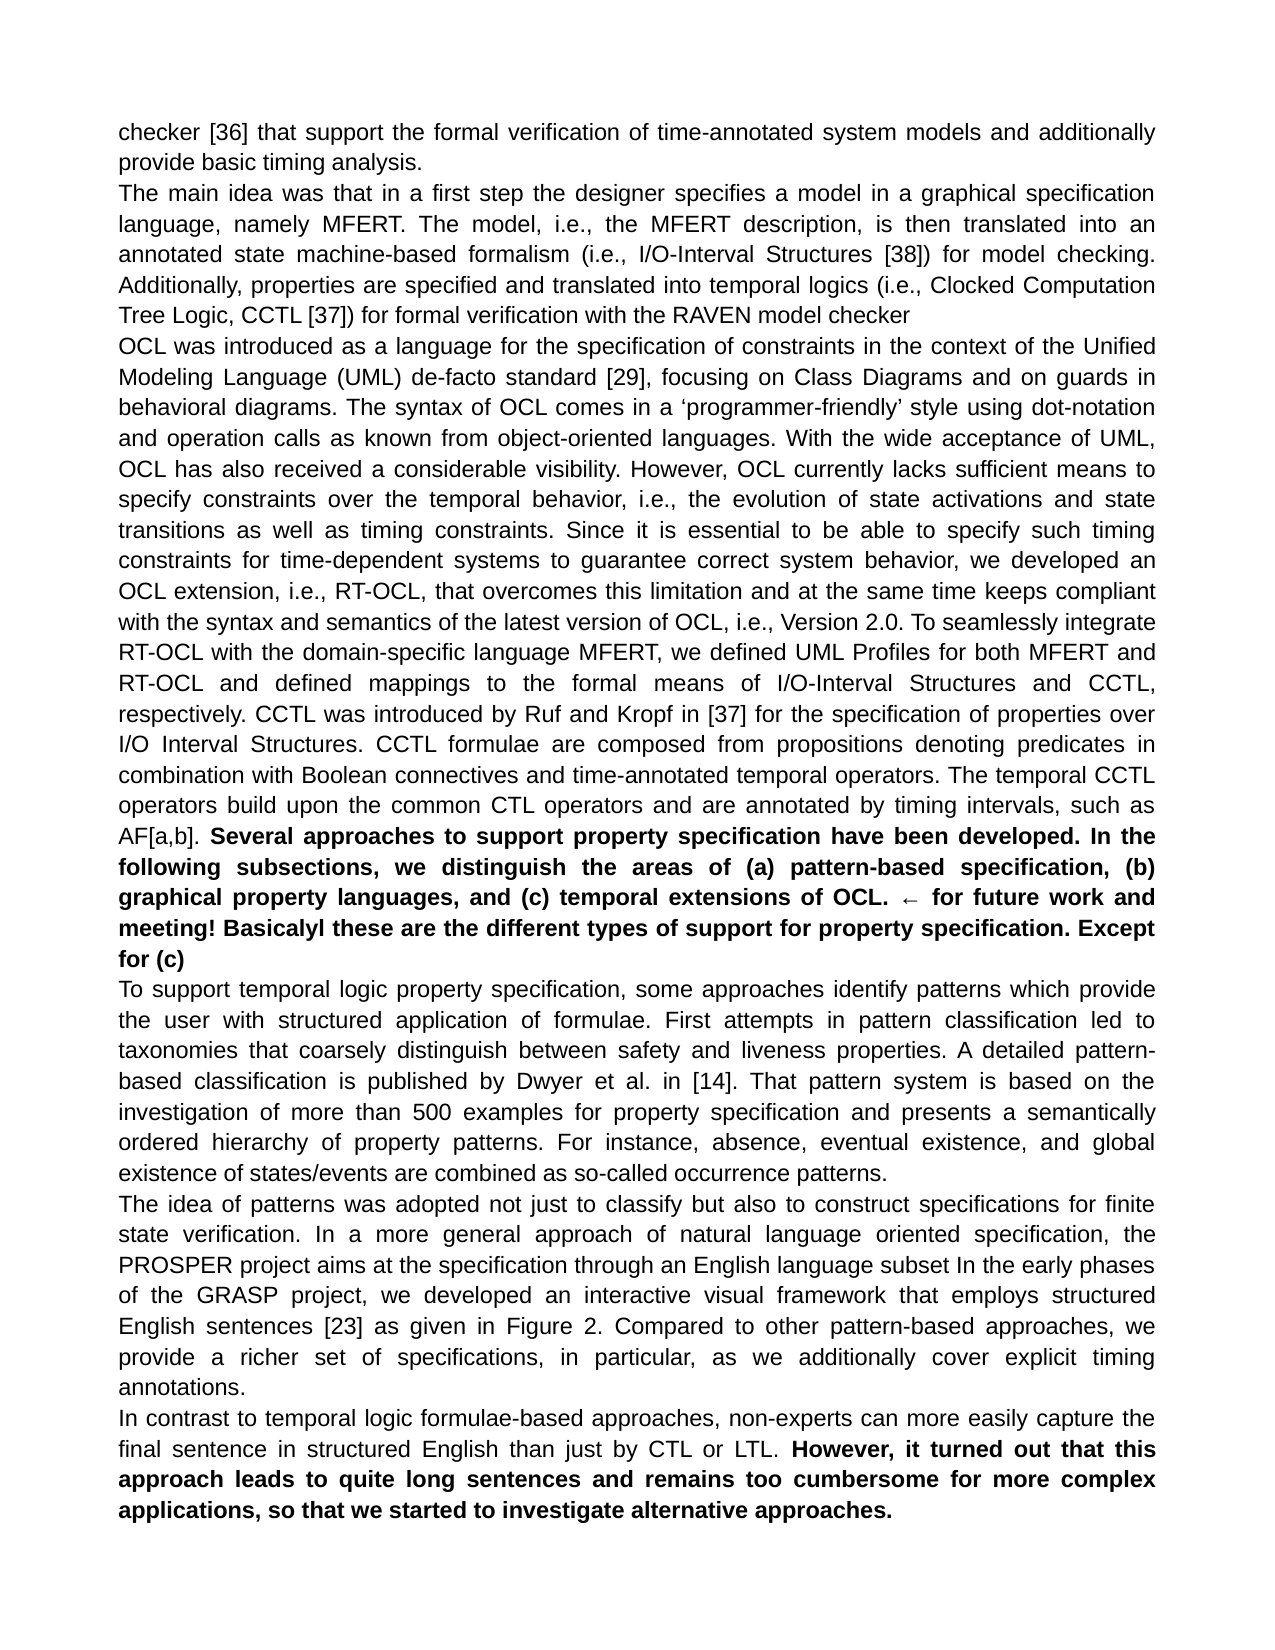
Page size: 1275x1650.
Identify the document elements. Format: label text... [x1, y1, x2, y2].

text OCL was introduced as a language for the specification of constraints in the context of the Unified Modeling Language (UML) de-facto standard [29], focusing on Class Diagrams and on guards in behavioral diagrams. The syntax of OCL comes in a ‘programmer-friendly’ style using dot-notation and operation calls as known from object-oriented languages. With the wide acceptance of UML, OCL has also received a considerable visibility. However, OCL currently lacks sufficient means to specify constraints over the temporal behavior, i.e., the evolution of state activations and state transitions as well as timing constraints. Since it is essential to be able to specify such timing constraints for time-dependent systems to guarantee correct system behavior, we developed an OCL extension, i.e., RT-OCL, that overcomes this limitation and at the same time keeps compliant with the syntax and semantics of the latest version of OCL, i.e., Version 2.0. To seamlessly integrate RT-OCL with the domain-specific language MFERT, we defined UML Profiles for both MFERT and RT-OCL and defined mappings to the formal means of I/O-Interval Structures and CCTL, respectively. CCTL was introduced by Ruf and Kropf in [37] for the specification of properties over I/O Interval Structures. CCTL formulae are composed from propositions denoting predicates in combination with Boolean connectives and time-annotated temporal operators. The temporal CCTL operators build upon the common CTL operators and are annotated by timing intervals, such as AF[a,b]. Several approaches to support property specification have been developed. In the following subsections, we distinguish the areas of (a) pattern-based specification, (b) graphical property languages, and (c) temporal extensions of OCL. ← for future work and meeting! Basicalyl these are the different types of support for property specification. Except for (c) [118, 332, 1157, 972]
text checker [36] that support the formal verification of time-annotated system models and additionally provide basic timing analysis. [118, 118, 1157, 176]
text In contrast to temporal logic formulae-based approaches, non-experts can more easily capture the final sentence in structured English than just by CTL or LTL. However, it turned out that this approach leads to quite long sentences and remains too cumbersome for more complex applications, so that we started to investigate alternative approaches. [118, 1404, 1157, 1523]
text The main idea was that in a first step the designer specifies a model in a graphical specification language, namely MFERT. The model, i.e., the MFERT description, is then translated into an annotated state machine-based formalism (i.e., I/O-Interval Structures [38]) for model checking. Additionally, properties are specified and translated into temporal logics (i.e., Clocked Computation Tree Logic, CCTL [37]) for formal verification with the RAVEN model checker [118, 179, 1157, 329]
text To support temporal logic property specification, some approaches identify patterns which provide the user with structured application of formulae. First attempts in pattern classification led to taxonomies that coarsely distinguish between safety and liveness properties. A detailed pattern-based classification is published by Dwyer et al. in [14]. That pattern system is based on the investigation of more than 500 examples for property specification and presents a semantically ordered hierarchy of property patterns. For instance, absence, eventual existence, and global existence of states/events are combined as so-called occurrence patterns. [118, 976, 1157, 1186]
text The idea of patterns was adopted not just to classify but also to construct specifications for finite state verification. In a more general approach of natural language oriented specification, the PROSPER project aims at the specification through an English language subset In the early phases of the GRASP project, we developed an interactive visual framework that employs structured English sentences [23] as given in Figure 2. Compared to other pattern-based approaches, we provide a richer set of specifications, in particular, as we additionally cover explicit timing annotations. [118, 1190, 1157, 1401]
